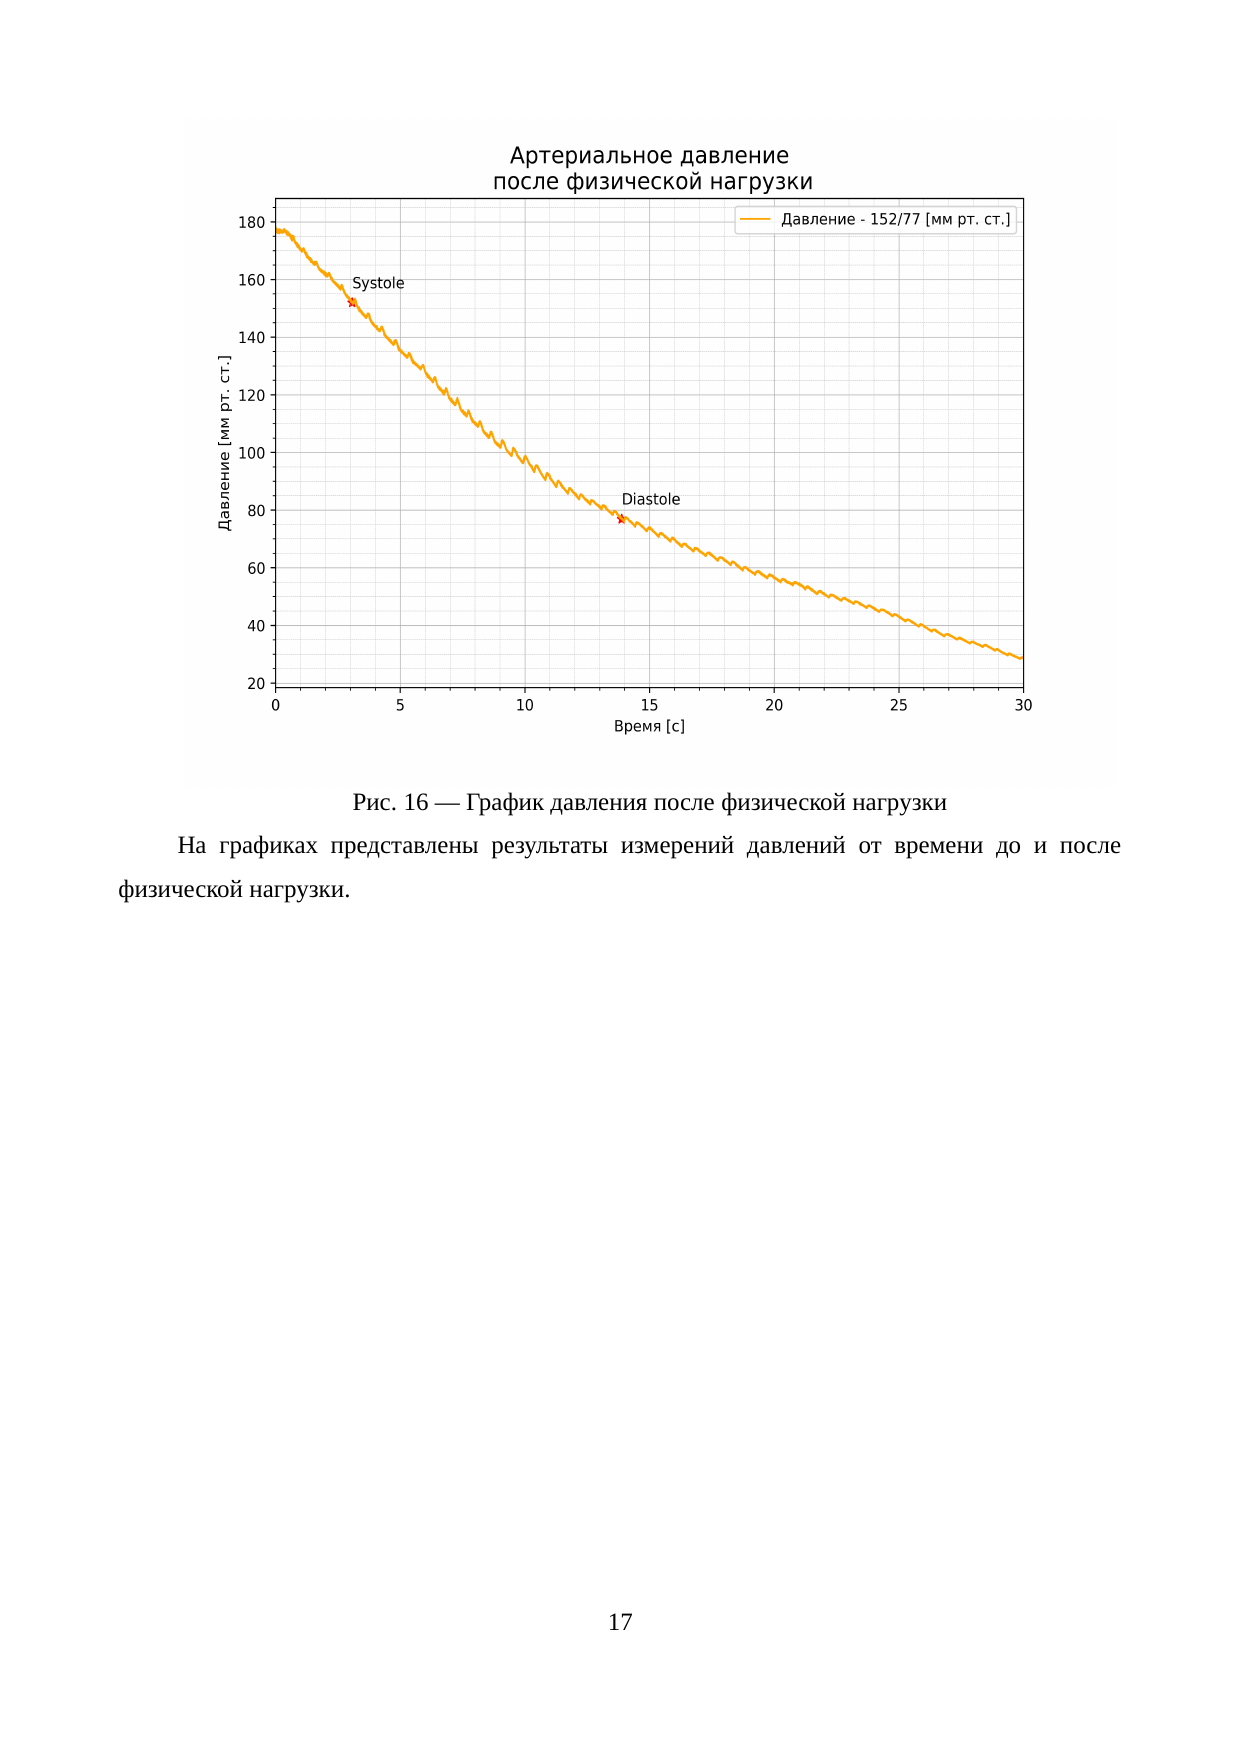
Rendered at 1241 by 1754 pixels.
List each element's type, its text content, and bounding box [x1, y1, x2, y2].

picture [182, 118, 1117, 788]
text На графиках представлены результаты измерений давлений от времени до и после физической нагрузки. [118, 831, 1122, 902]
text Рис. 16 — График давления после физической нагрузки [118, 787, 1122, 816]
